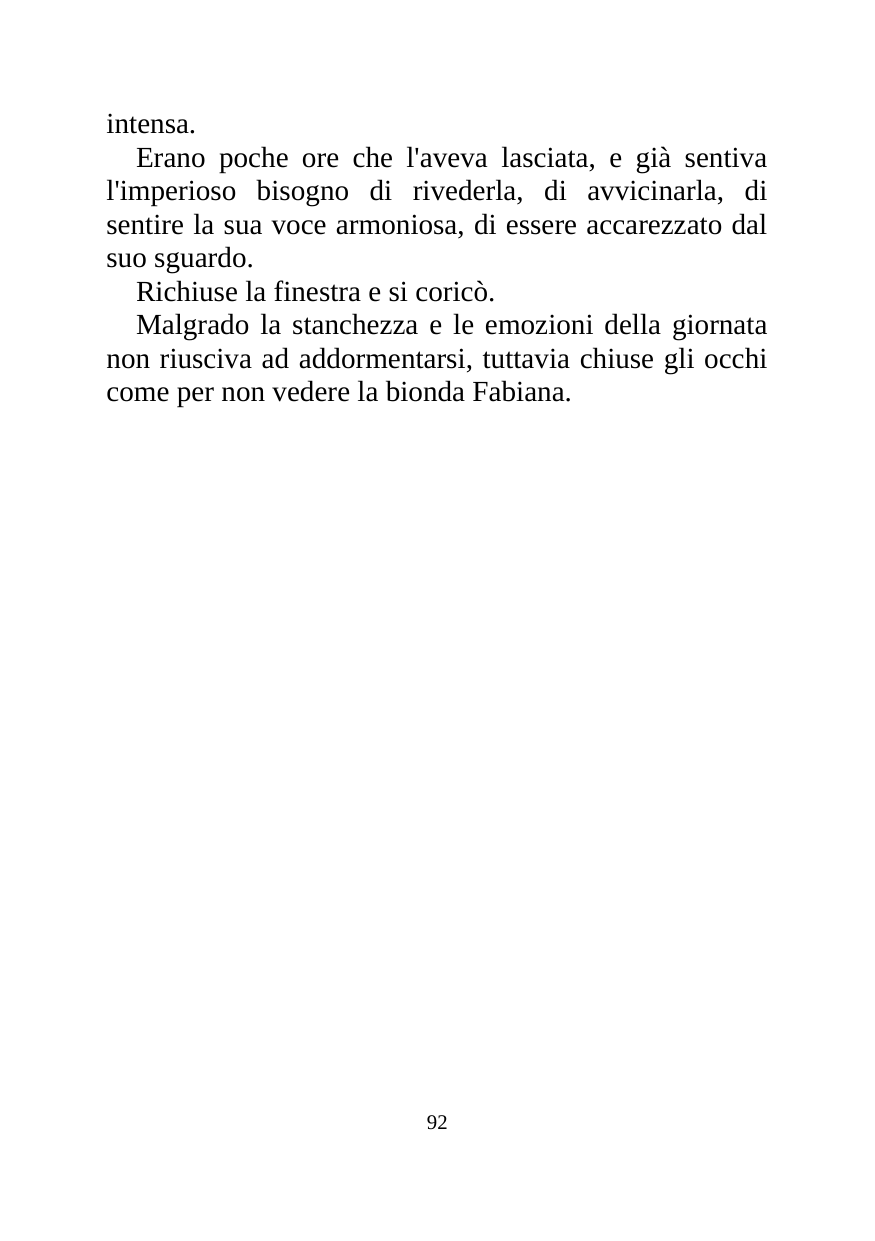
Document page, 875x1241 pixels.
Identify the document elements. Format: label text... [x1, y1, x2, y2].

text Richiuse la finestra e si coricò. [106, 274, 768, 307]
text Erano poche ore che l'aveva lasciata, e già sentiva l'imperioso bisogno di rivederla, di avvicinarla, di sentire la sua voce armoniosa, di essere accarezzato dal suo sguardo. [106, 140, 768, 274]
text Malgrado la stanchezza e le emozioni della giornata non riusciva ad addormentarsi, tuttavia chiuse gli occhi come per non vedere la bionda Fabiana. [106, 307, 768, 408]
text intensa. [106, 106, 768, 140]
